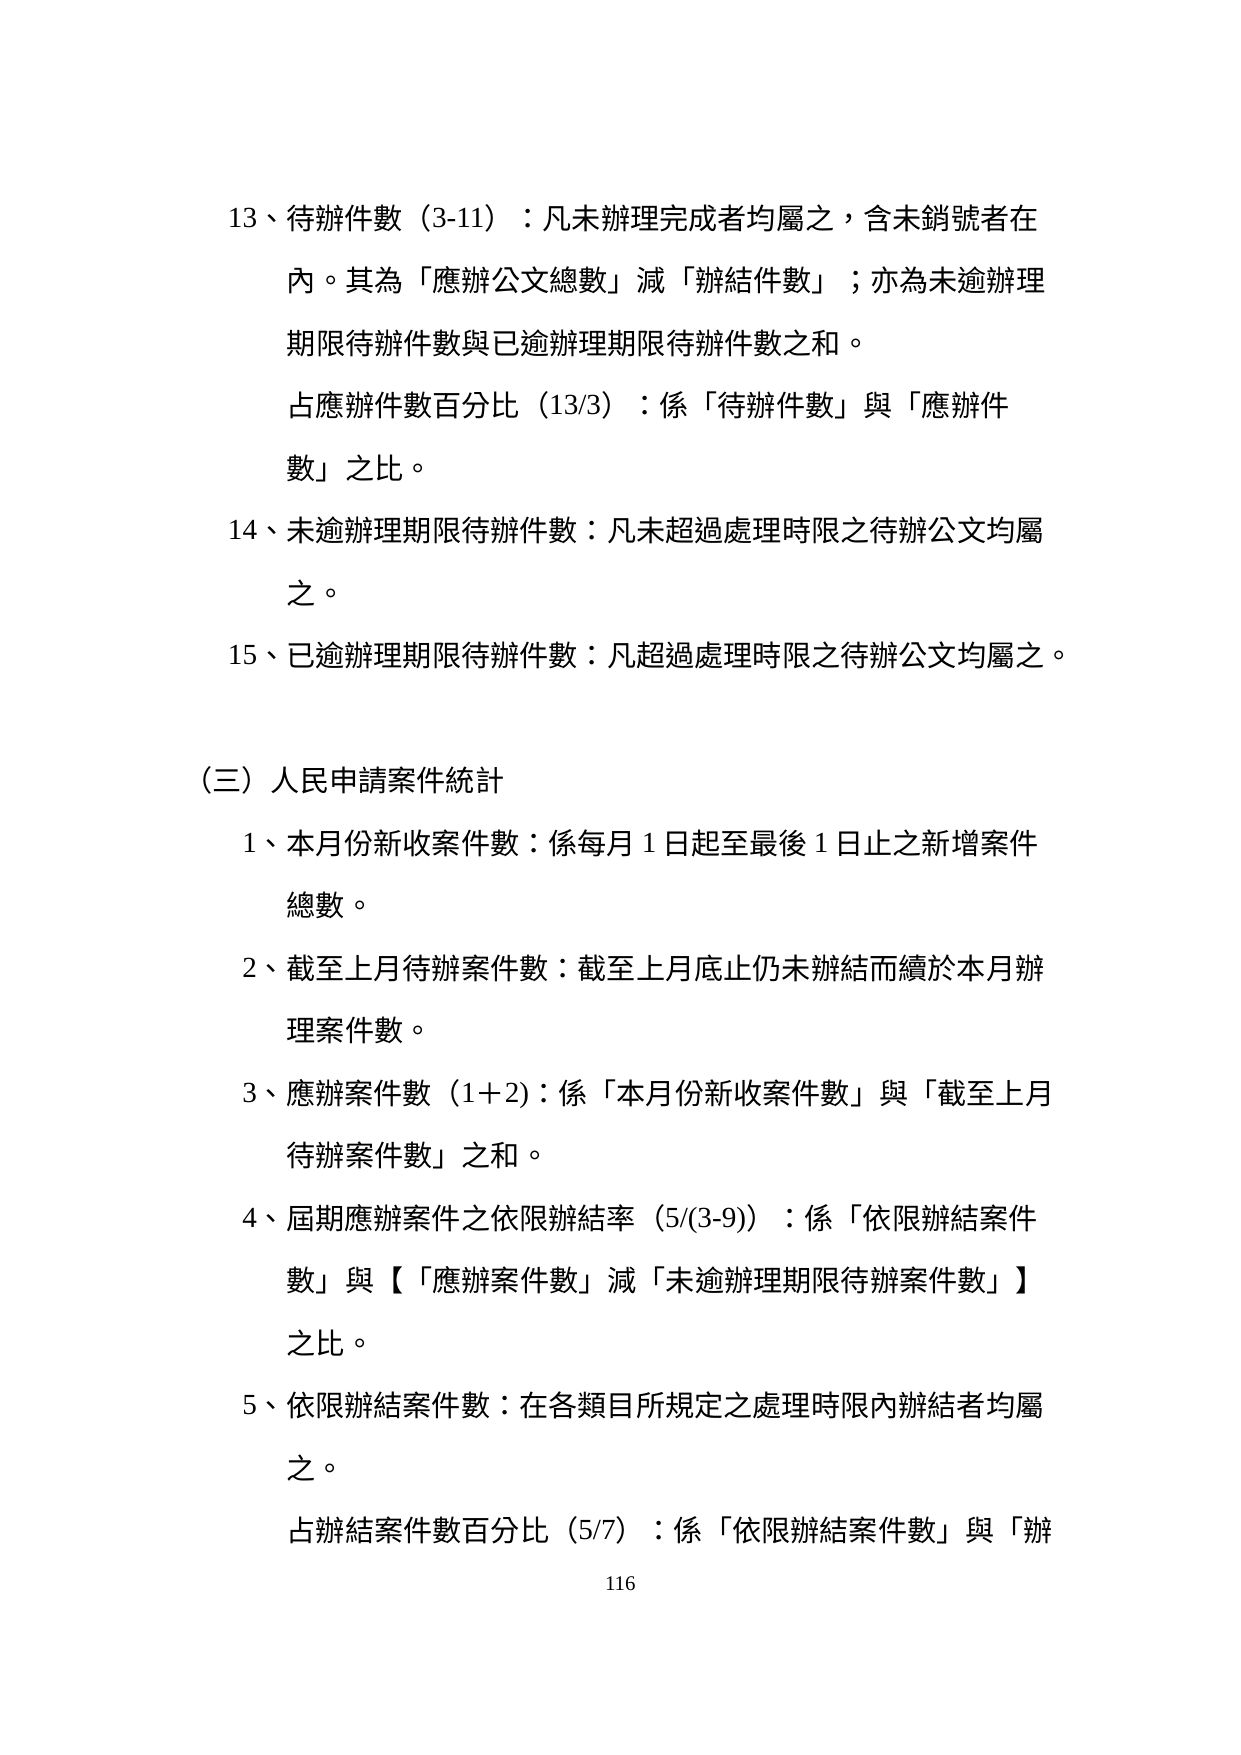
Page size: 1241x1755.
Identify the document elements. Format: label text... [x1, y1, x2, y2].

text 13、待辦件數（3-11）：凡未辦理完成者均屬之，含未銷號者在內。其為「應辦公文總數」減「辦結件數」；亦為未逾辦理期限待辦件數與已逾辦理期限待辦件數之和。 [228, 175, 1057, 362]
text 4、屆期應辦案件之依限辦結率（5/(3-9)）：係「依限辦結案件數」與【「應辦案件數」減「未逾辦理期限待辦案件數」】之比。 [242, 1175, 1057, 1362]
text 2、截至上月待辦案件數：截至上月底止仍未辦結而續於本月辦理案件數。 [242, 925, 1057, 1050]
text （三）人民申請案件統計 [183, 737, 1057, 800]
text 15、已逾辦理期限待辦件數：凡超過處理時限之待辦公文均屬之。 [228, 612, 1057, 675]
text 14、未逾辦理期限待辦件數：凡未超過處理時限之待辦公文均屬之。 [228, 487, 1057, 612]
text 占應辦件數百分比（13/3）：係「待辦件數」與「應辦件數」之比。 [286, 362, 1057, 487]
text 占辦結案件數百分比（5/7）：係「依限辦結案件數」與「辦 [286, 1487, 1057, 1550]
text 5、依限辦結案件數：在各類目所規定之處理時限內辦結者均屬之。 [242, 1362, 1057, 1487]
text 3、應辦案件數（1＋2)：係「本月份新收案件數」與「截至上月待辦案件數」之和。 [242, 1050, 1057, 1175]
text 1、本月份新收案件數：係每月1日起至最後1日止之新增案件總數。 [242, 800, 1057, 925]
